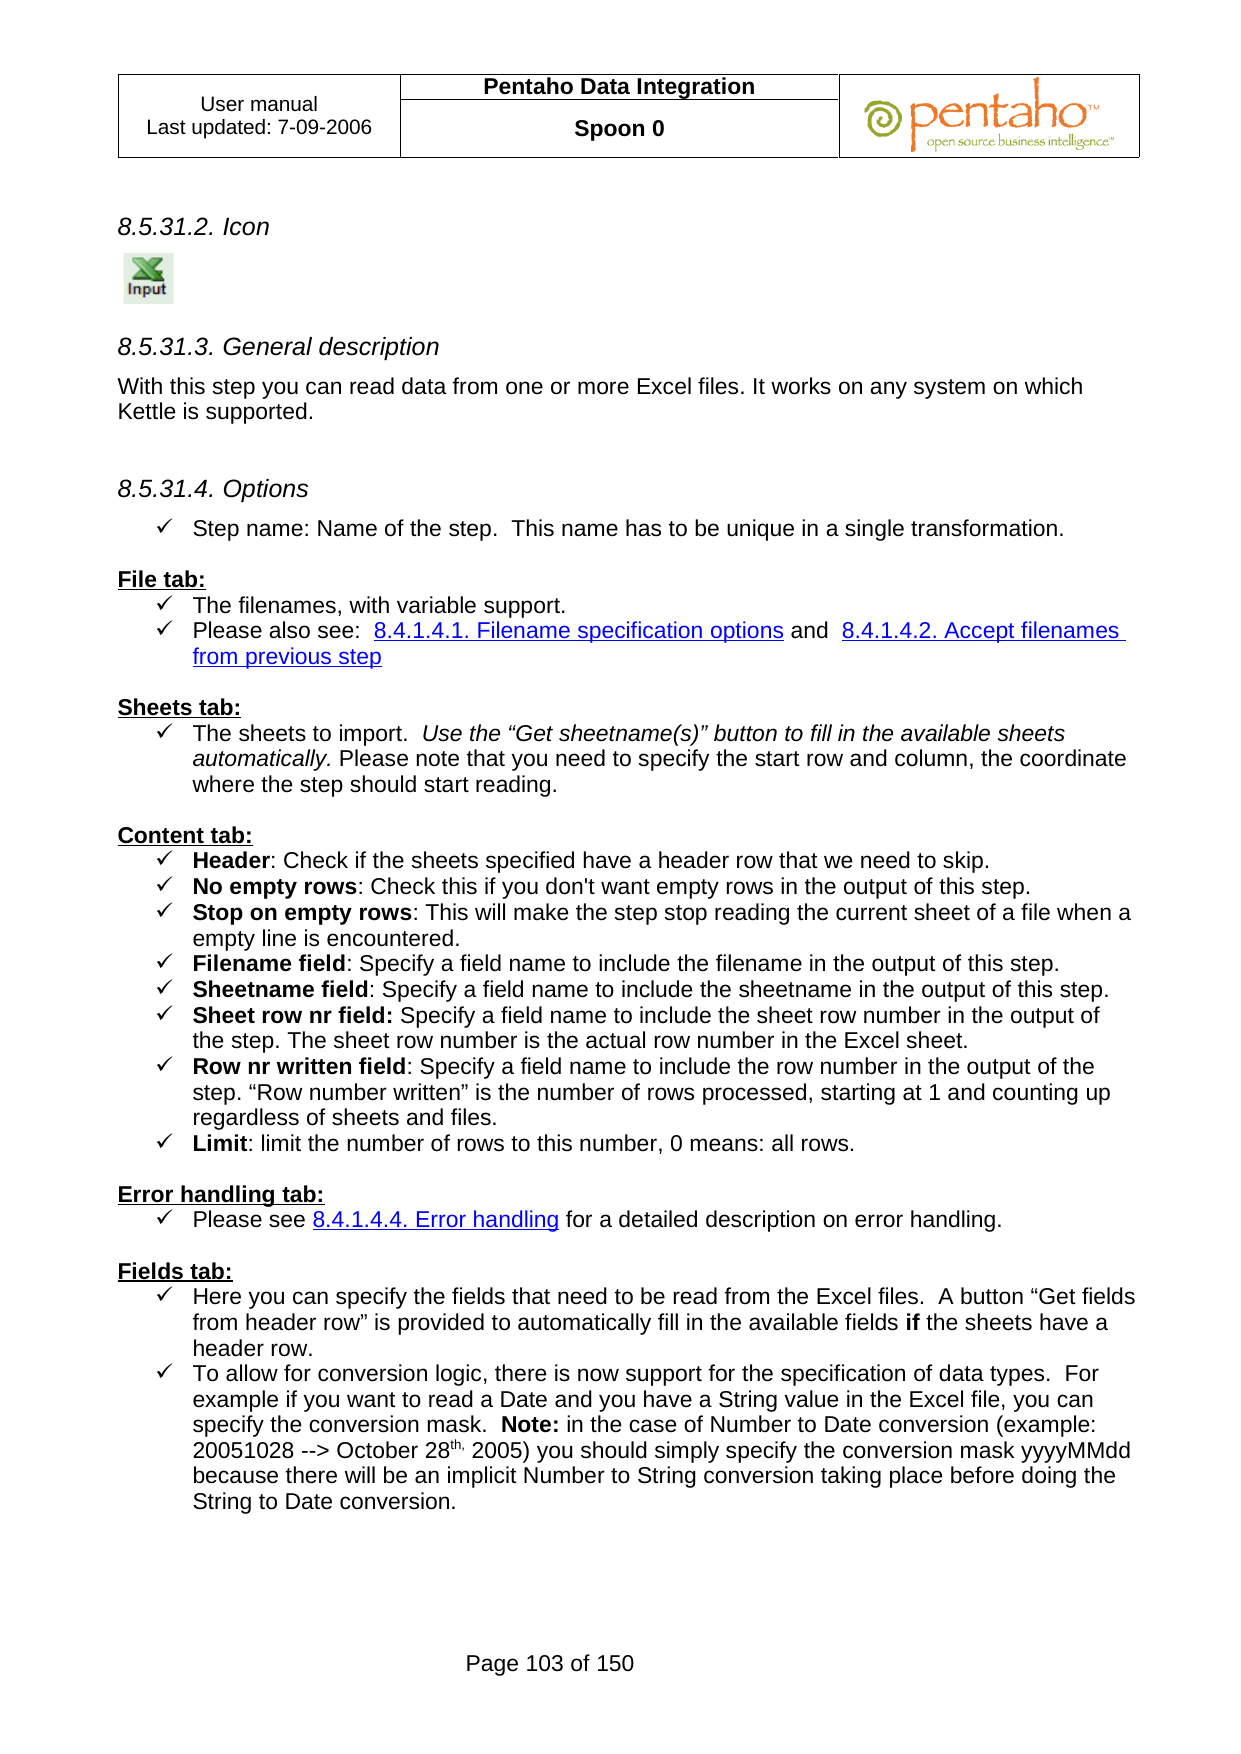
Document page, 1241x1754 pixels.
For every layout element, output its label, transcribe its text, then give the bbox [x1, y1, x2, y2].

list The sheets to import. Use the “Get sheetname(s)” button to fill in the available sheets automatically. Please note that you need to specify the start row and column, the coordinate where the step should start reading. [155, 720, 1137, 797]
list The filenames, with variable support. [155, 592, 1137, 618]
list Stop on empty rows: This will make the step stop reading the current sheet of a file when a empty line is encountered. [155, 900, 1137, 951]
text With this step you can read data from one or more Excel files. It works on any system on which Kettle is supported. [117, 373, 1137, 424]
list Sheetname field: Specify a field name to include the sheetname in the output of this step. [155, 977, 1137, 1002]
text Fields tab: [117, 1258, 1137, 1284]
text File tab: [117, 567, 1137, 592]
list Here you can specify the fields that need to be read from the Excel files. A button “Get fields from header row” is provided to automatically fill in the available fields if the sheets have a header row. [155, 1284, 1137, 1361]
subtitle General description [117, 333, 1137, 361]
list To allow for conversion logic, there is now support for the specification of data types. For example if you want to read a Date and you have a String value in the Excel file, you can specify the conversion mask. Note: in the case of Number to Date conversion (example: 20051028 --> October 28th, 2005) you should simply specify the conversion mask yyyyMMdd because there will be an implicit Number to String conversion taking place before doing the String to Date conversion. [155, 1361, 1137, 1514]
list Step name: Name of the step. This name has to be unique in a single transformation. [155, 516, 1137, 541]
subtitle Icon [117, 213, 1137, 241]
list Filename field: Specify a field name to include the filename in the output of this step. [155, 951, 1137, 977]
list Sheet row nr field: Specify a field name to include the sheet row number in the output of the step. The sheet row number is the actual row number in the Excel sheet. [155, 1002, 1137, 1054]
picture [123, 253, 174, 304]
list Row nr written field: Specify a field name to include the row number in the output of the step. “Row number written” is the number of rows processed, starting at 1 and counting up regardless of sheets and files. [155, 1054, 1137, 1130]
subtitle Options [117, 475, 1137, 503]
list Please see 8.4.1.4.4. Error handling for a detailed description on error handling. [155, 1207, 1137, 1233]
text Content tab: [117, 823, 1137, 848]
list Please also see: 8.4.1.4.1. Filename specification options and 8.4.1.4.2. Accept filenames from previous step [155, 618, 1137, 669]
text Sheets tab: [117, 695, 1137, 720]
list Header: Check if the sheets specified have a header row that we need to skip. [155, 848, 1137, 874]
text Error handling tab: [117, 1182, 1137, 1207]
list Limit: limit the number of rows to this number, 0 means: all rows. [155, 1130, 1137, 1156]
list No empty rows: Check this if you don't want empty rows in the output of this step. [155, 874, 1137, 900]
